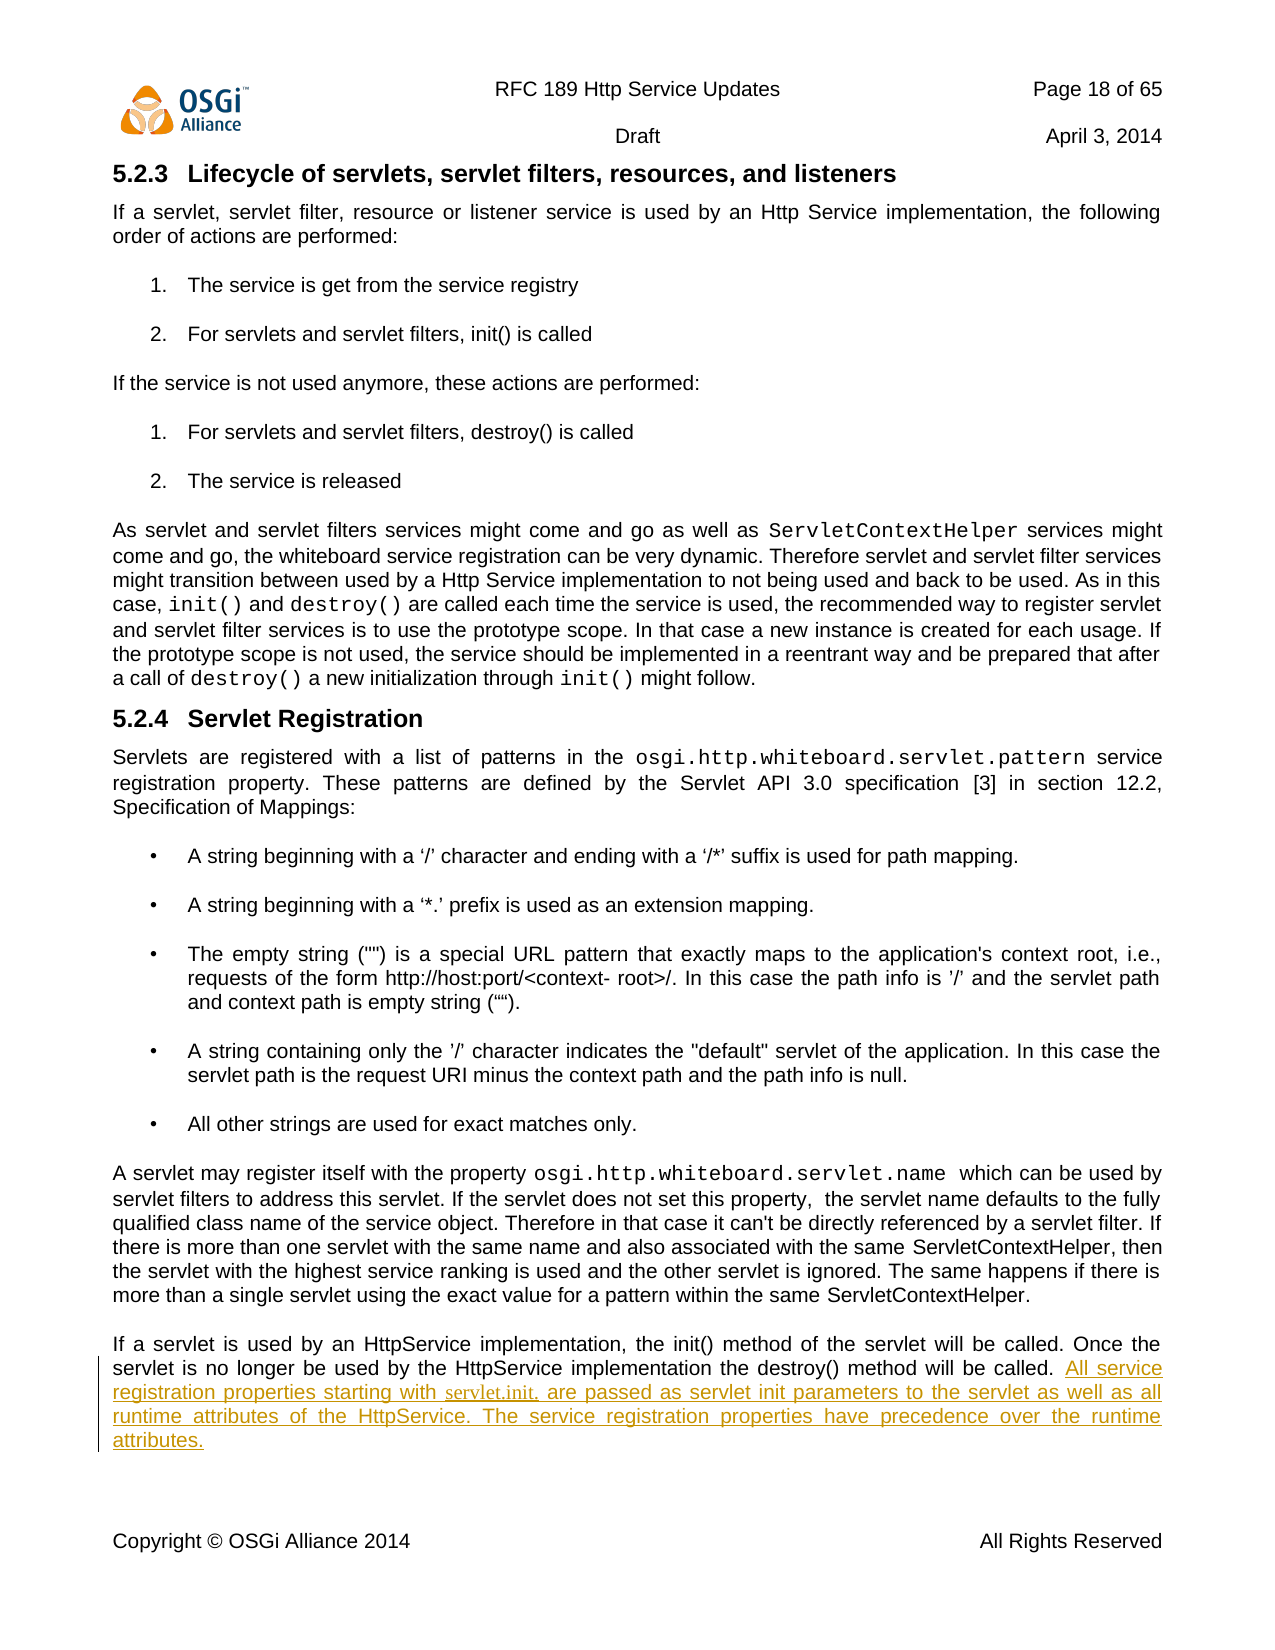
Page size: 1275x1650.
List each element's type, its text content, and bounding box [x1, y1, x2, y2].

text If a servlet, servlet filter, resource or listener service is used by an Http Service implementation, the following order of actions are performed: [112, 200, 1162, 248]
list The empty string ("") is a special URL pattern that exactly maps to the application's context root, i.e., requests of the form http://host:port/<context- root>/. In this case the path info is ’/’ and the servlet path and context path is empty string (““). [150, 942, 1162, 1014]
subtitle Servlet Registration [112, 704, 1162, 732]
list A string containing only the ’/’ character indicates the "default" servlet of the application. In this case the servlet path is the request URI minus the context path and the path info is null. [150, 1039, 1162, 1087]
list The service is get from the service registry [150, 273, 1162, 297]
text If the service is not used anymore, these actions are performed: [112, 371, 1162, 395]
picture [113, 78, 257, 142]
list A string beginning with a ‘/’ character and ending with a ‘/*’ suffix is used for path mapping. [150, 844, 1162, 868]
text A servlet may register itself with the property osgi.http.whiteboard.servlet.name which can be used by servlet filters to address this servlet. If the servlet does not set this property, the servlet name defaults to the fully qualified class name of the service object. Therefore in that case it can't be directly referenced by a servlet filter. If there is more than one servlet with the same name and also associated with the same ServletContextHelper, then the servlet with the highest service ranking is used and the other servlet is ignored. The same happens if there is more than a single servlet using the exact value for a pattern within the same ServletContextHelper. [112, 1161, 1162, 1307]
text runtime attributes of the HttpService. The service registration properties have precedence over the runtime [112, 1402, 1162, 1425]
list All other strings are used for exact matches only. [150, 1112, 1162, 1136]
text attributes. [112, 1426, 1162, 1452]
list The service is released [150, 469, 1162, 493]
subtitle Lifecycle of servlets, servlet filters, resources, and listeners [112, 159, 1162, 188]
list For servlets and servlet filters, destroy() is called [150, 420, 1162, 444]
text Servlets are registered with a list of patterns in the osgi.http.whiteboard.servlet.pattern service registration property. These patterns are defined by the Servlet API 3.0 specification [3]. in section 12.2, Specification of Mappings: [112, 745, 1162, 819]
list A string beginning with a ‘*.’ prefix is used as an extension mapping. [150, 893, 1162, 917]
text If a servlet is used by an HttpService implementation, the init() method of the servlet will be called. Once the servlet is no longer be used by the HttpService implementation the destroy() method will be called. All service registration properties starting with servlet.init. are passed as servlet init parameters to the servlet as well as all [112, 1332, 1162, 1401]
list For servlets and servlet filters, init() is called [150, 322, 1162, 346]
text As servlet and servlet filters services might come and go as well as ServletContextHelper services might come and go, the whiteboard service registration can be very dynamic. Therefore servlet and servlet filter services might transition between used by a Http Service implementation to not being used and back to be used. As in this case, init() and destroy() are called each time the service is used, the recommended way to register servlet and servlet filter services is to use the prototype scope. In that case a new instance is created for each usage. If the prototype scope is not used, the service should be implemented in a reentrant way and be prepared that after a call of destroy() a new initialization through init() might follow. [112, 518, 1162, 691]
